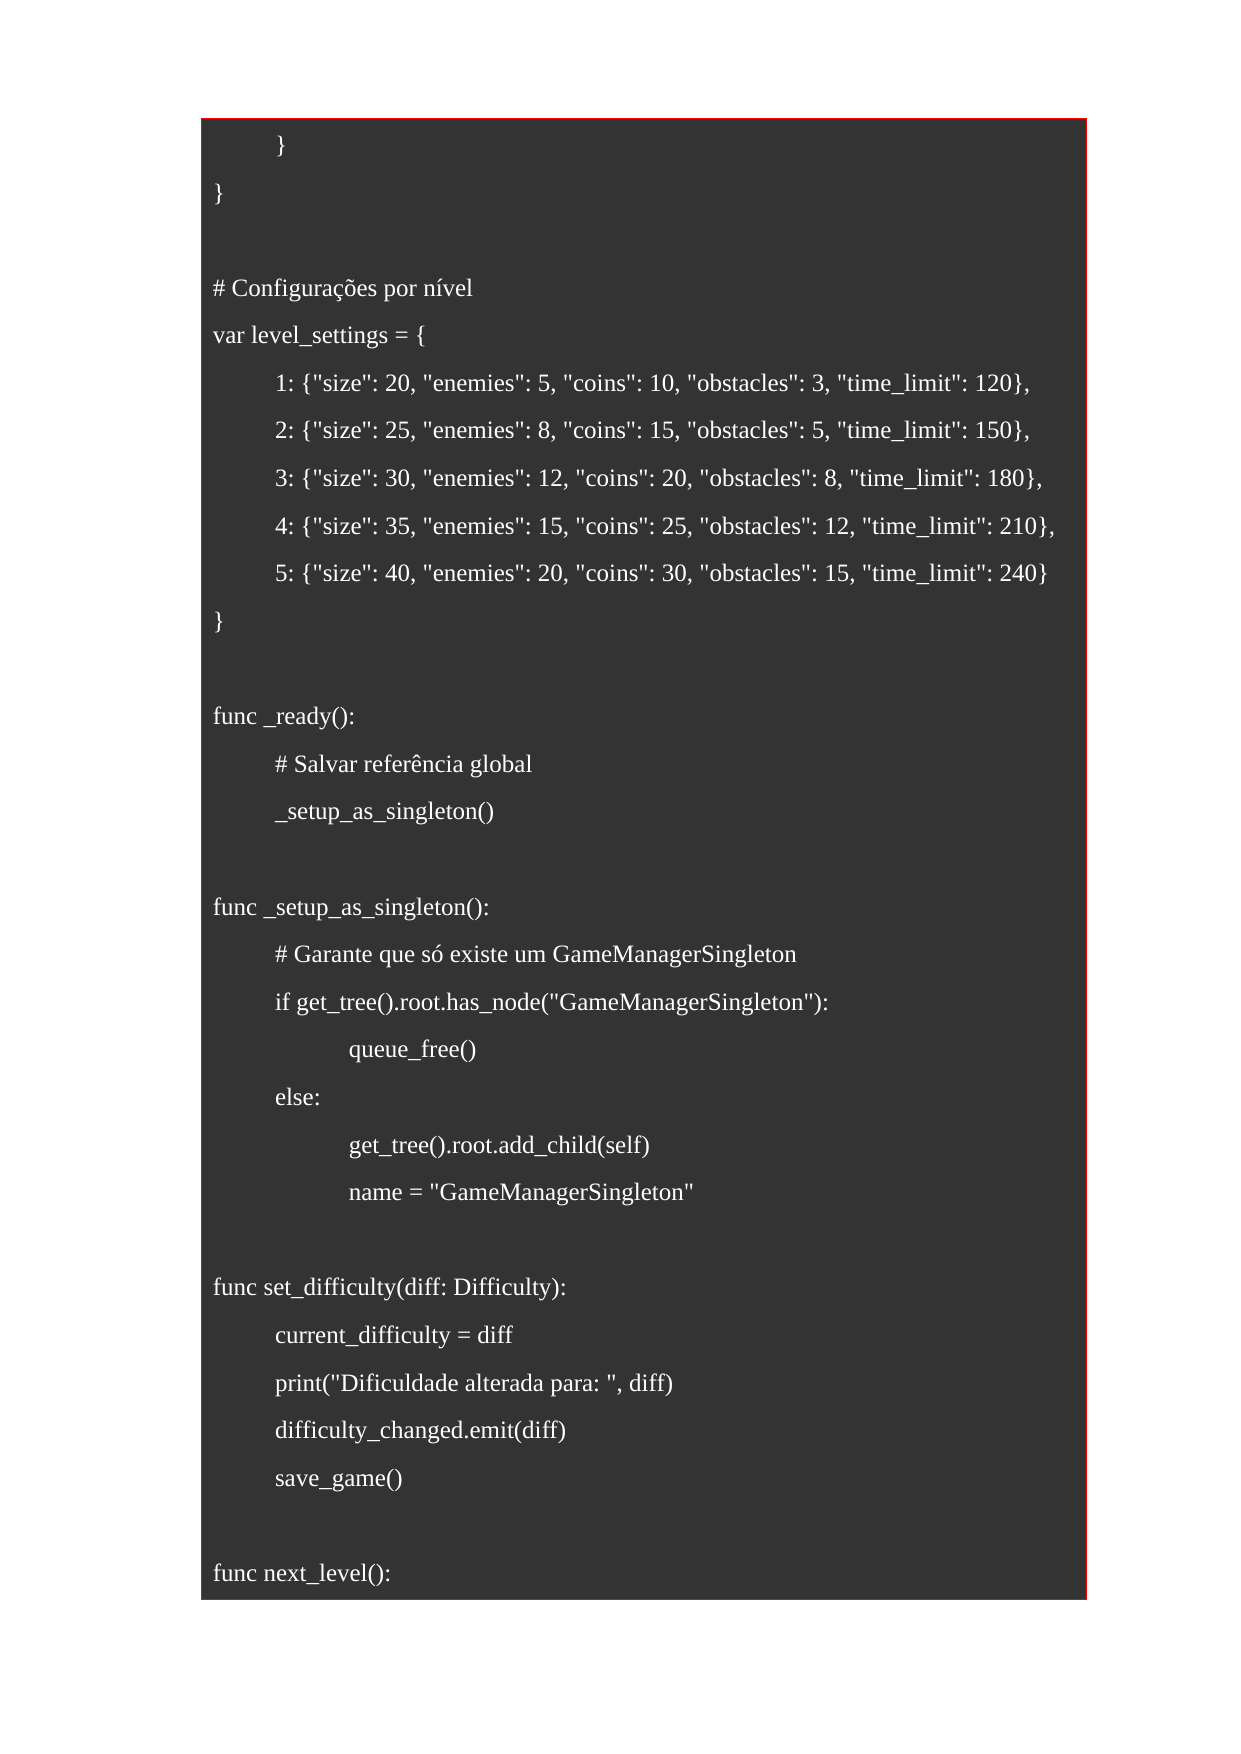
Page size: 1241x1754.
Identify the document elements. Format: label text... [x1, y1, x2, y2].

text } [202, 594, 1086, 635]
text _setup_as_singleton() [202, 784, 1086, 825]
text print("Dificuldade alterada para: ", diff) [202, 1356, 1086, 1396]
text 3: {"size": 30, "enemies": 12, "coins": 20, "obstacles": 8, "time_limit": 180}, [202, 451, 1086, 492]
text queue_free() [202, 1023, 1086, 1063]
text } [202, 119, 1086, 159]
text name = "GameManagerSingleton" [202, 1165, 1086, 1206]
text # Configurações por nível [202, 261, 1086, 302]
text } [202, 166, 1086, 206]
text func _ready(): [202, 689, 1086, 730]
text # Salvar referência global [202, 737, 1086, 778]
text 2: {"size": 25, "enemies": 8, "coins": 15, "obstacles": 5, "time_limit": 150}, [202, 404, 1086, 444]
text 1: {"size": 20, "enemies": 5, "coins": 10, "obstacles": 3, "time_limit": 120}, [202, 356, 1086, 397]
text save_game() [202, 1451, 1086, 1492]
text if get_tree().root.has_node("GameManagerSingleton"): [202, 975, 1086, 1016]
text func set_difficulty(diff: Difficulty): [202, 1261, 1086, 1301]
text else: [202, 1070, 1086, 1111]
text 5: {"size": 40, "enemies": 20, "coins": 30, "obstacles": 15, "time_limit": 240} [202, 547, 1086, 587]
text func next_level(): [202, 1546, 1086, 1599]
text var level_settings = { [202, 308, 1086, 349]
text # Garante que só existe um GameManagerSingleton [202, 927, 1086, 968]
text current_difficulty = diff [202, 1308, 1086, 1349]
text func _setup_as_singleton(): [202, 880, 1086, 920]
text get_tree().root.add_child(self) [202, 1118, 1086, 1158]
text difficulty_changed.emit(diff) [202, 1403, 1086, 1444]
text 4: {"size": 35, "enemies": 15, "coins": 25, "obstacles": 12, "time_limit": 210}, [202, 499, 1086, 539]
